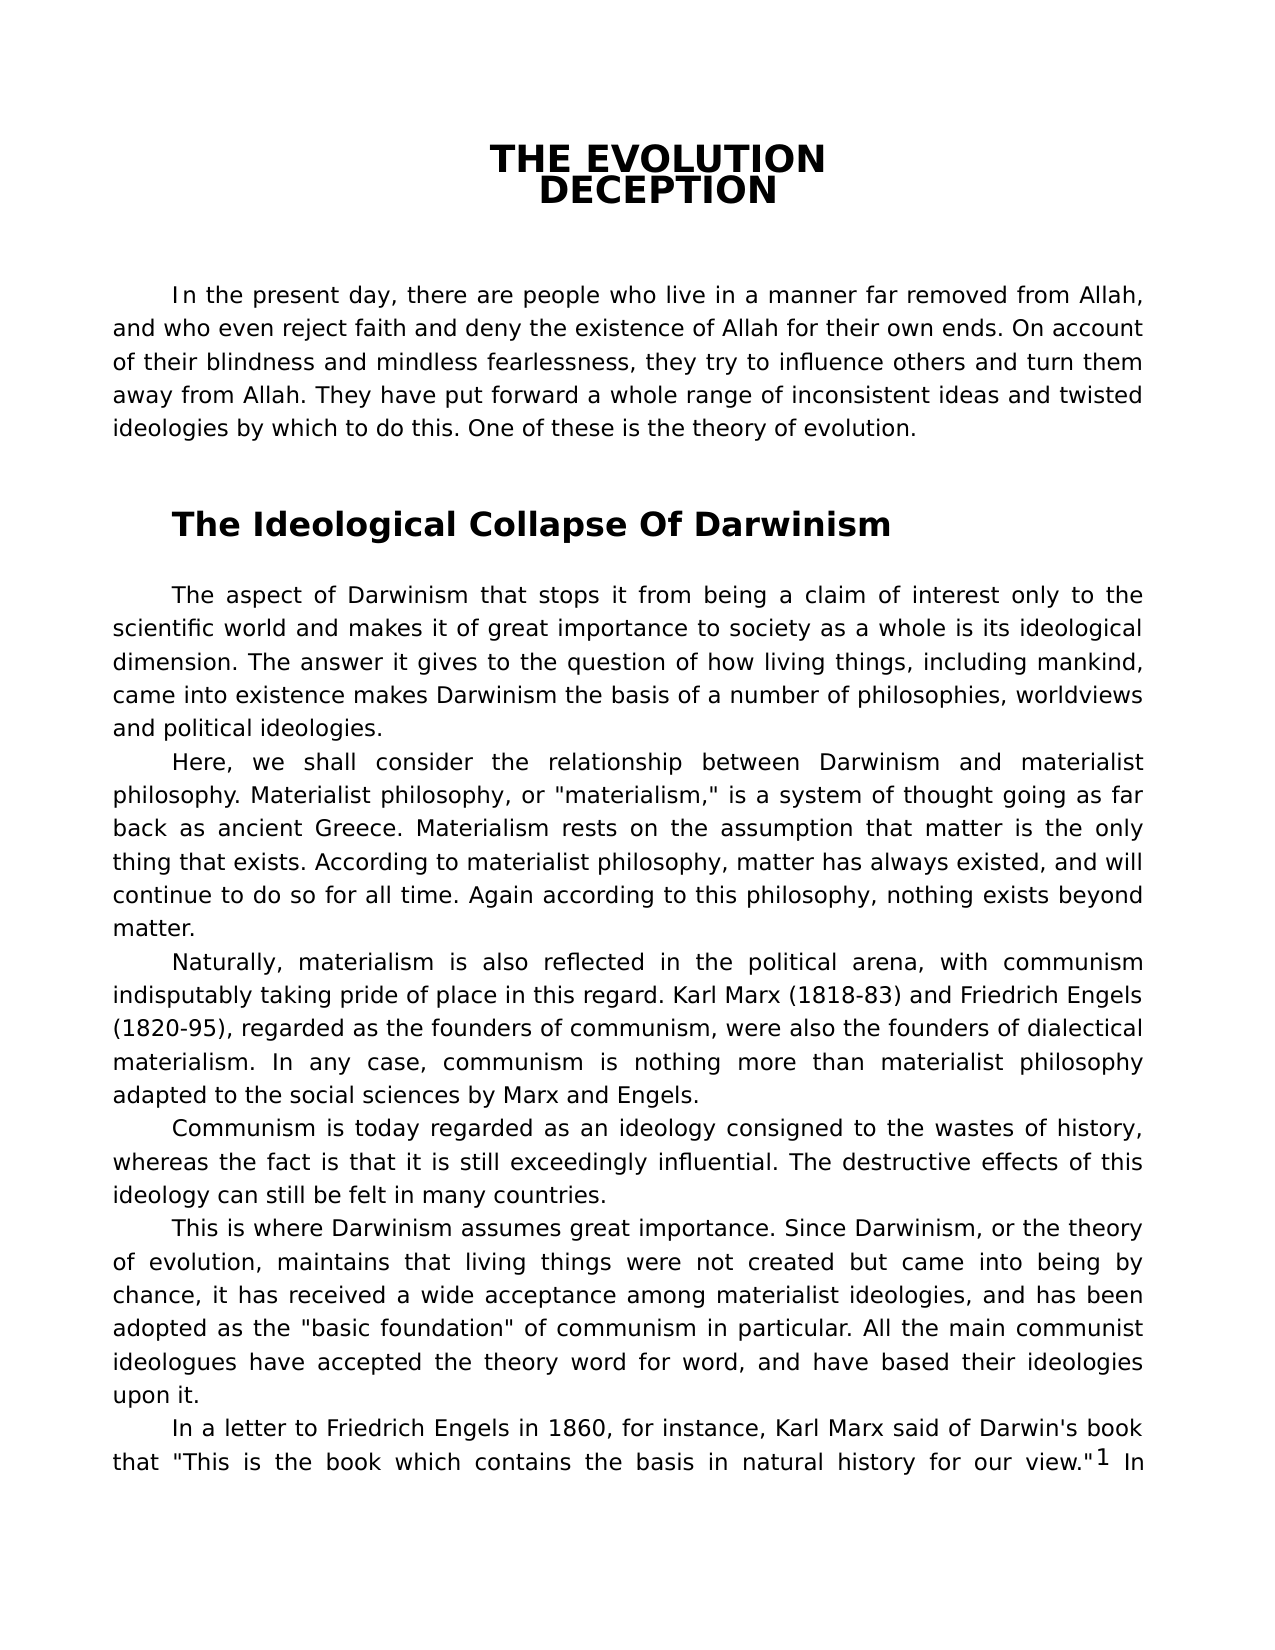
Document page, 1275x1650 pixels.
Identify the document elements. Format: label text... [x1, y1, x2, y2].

text In the present day, there are people who live in a manner far removed from Allah, and who even reject faith and deny the existence of Allah for their own ends. On account of their blindness and mindless fearlessness, they try to influence others and turn them away from Allah. They have put forward a whole range of inconsistent ideas and twisted ideologies by which to do this. One of these is the theory of evolution. [112, 277, 1145, 443]
text DECEPTION [112, 179, 1145, 210]
text This is where Darwinism assumes great importance. Since Darwinism, or the theory of evolution, maintains that living things were not created but came into being by chance, it has received a wide acceptance among materialist ideologies, and has been adopted as the "basic foundation" of communism in particular. All the main communist ideologues have accepted the theory word for word, and have based their ideologies upon it. [112, 1210, 1145, 1410]
text Communism is today regarded as an ideology consigned to the wastes of history, whereas the fact is that it is still exceedingly influential. The destructive effects of this ideology can still be felt in many countries. [112, 1110, 1145, 1210]
text The Ideological Collapse Of Darwinism [112, 510, 1145, 543]
text The aspect of Darwinism that stops it from being a claim of interest only to the scientific world and makes it of great importance to society as a whole is its ideological dimension. The answer it gives to the question of how living things, including mankind, came into existence makes Darwinism the basis of a number of philosophies, worldviews and political ideologies. [112, 577, 1145, 743]
text Naturally, materialism is also reflected in the political arena, with communism indisputably taking pride of place in this regard. Karl Marx (1818-83) and Friedrich Engels (1820-95), regarded as the founders of communism, were also the founders of dialectical materialism. In any case, communism is nothing more than materialist philosophy adapted to the social sciences by Marx and Engels. [112, 943, 1145, 1110]
text THE EVOLUTION [112, 148, 1145, 179]
text In a letter to Friedrich Engels in 1860, for instance, Karl Marx said of Darwin's book that "This is the book which contains the basis in natural history for our view."1 In [112, 1410, 1145, 1477]
text Here, we shall consider the relationship between Darwinism and materialist philosophy. Materialist philosophy, or "materialism," is a system of thought going as far back as ancient Greece. Materialism rests on the assumption that matter is the only thing that exists. According to materialist philosophy, matter has always existed, and will continue to do so for all time. Again according to this philosophy, nothing exists beyond matter. [112, 743, 1145, 943]
